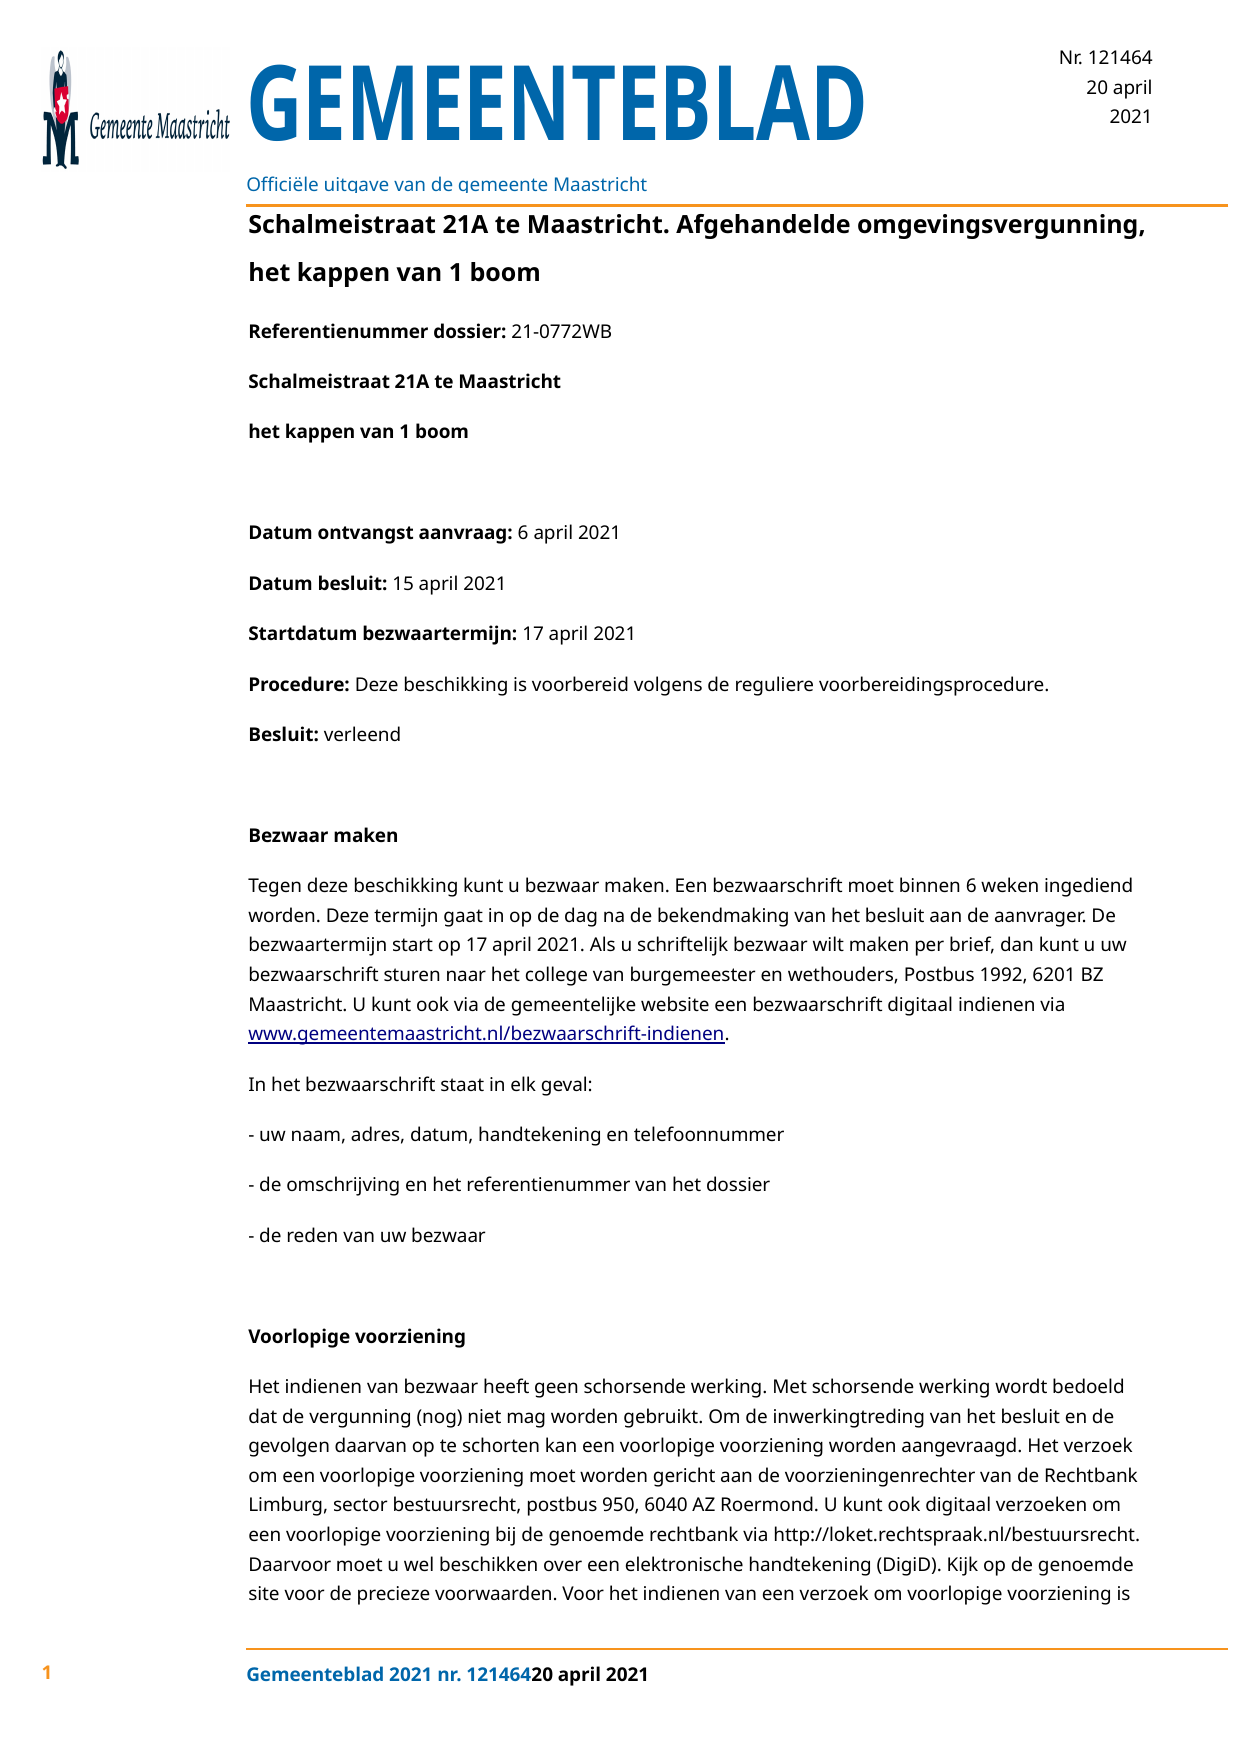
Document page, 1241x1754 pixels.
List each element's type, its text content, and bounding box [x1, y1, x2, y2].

text Besluit: verleend [248, 721, 1152, 747]
text - de omschrijving en het referentienummer van het dossier [248, 1172, 1152, 1197]
picture [41, 47, 231, 172]
text Het indienen van bezwaar heeft geen schorsende werking. Met schorsende werking wordt bedoeld dat de vergunning (nog) niet mag worden gebruikt. Om de inwerkingtreding van het besluit en de gevolgen daarvan op te schorten kan een voorlopige voorziening worden aangevraagd. Het verzoek om een voorlopige voorziening moet worden gericht aan de voorzieningenrechter van de Rechtbank Limburg, sector bestuursrecht, postbus 950, 6040 AZ Roermond. U kunt ook digitaal verzoeken om een voorlopige voorziening bij de genoemde rechtbank via http://loket.rechtspraak.nl/bestuursrecht. Daarvoor moet u wel beschikken over een elektronische handtekening (DigiD). Kijk op de genoemde site voor de precieze voorwaarden. Voor het indienen van een verzoek om voorlopige voorziening is [248, 1373, 1152, 1606]
text Startdatum bezwaartermijn: 17 april 2021 [248, 620, 1152, 646]
text Tegen deze beschikking kunt u bezwaar maken. Een bezwaarschrift moet binnen 6 weken ingediend worden. Deze termijn gaat in op de dag na de bekendmaking van het besluit aan de aanvrager. De bezwaartermijn start op 17 april 2021. Als u schriftelijk bezwaar wilt maken per brief, dan kunt u uw bezwaarschrift sturen naar het college van burgemeester en wethouders, Postbus 1992, 6201 BZ Maastricht. U kunt ook via de gemeentelijke website een bezwaarschrift digitaal indienen via www.gemeentemaastricht.nl/bezwaarschrift-indienen. [248, 872, 1152, 1046]
text Voorlopige voorziening [248, 1323, 1152, 1349]
text Bezwaar maken [248, 822, 1152, 848]
text Datum besluit: 15 april 2021 [248, 570, 1152, 596]
text - de reden van uw bezwaar [248, 1222, 1152, 1248]
text Referentienummer dossier: 21-0772WB [248, 318, 1152, 344]
text Schalmeistraat 21A te Maastricht [248, 368, 1152, 394]
text Schalmeistraat 21A te Maastricht. Afgehandelde omgevingsvergunning, het kappen van 1 boom [248, 207, 1152, 288]
text Procedure: Deze beschikking is voorbereid volgens de reguliere voorbereidingsprocedure. [248, 671, 1152, 697]
text Datum ontvangst aanvraag: 6 april 2021 [248, 519, 1152, 545]
text - uw naam, adres, datum, handtekening en telefoonnummer [248, 1121, 1152, 1147]
text het kappen van 1 boom [248, 419, 1152, 444]
text In het bezwaarschrift staat in elk geval: [248, 1071, 1152, 1097]
